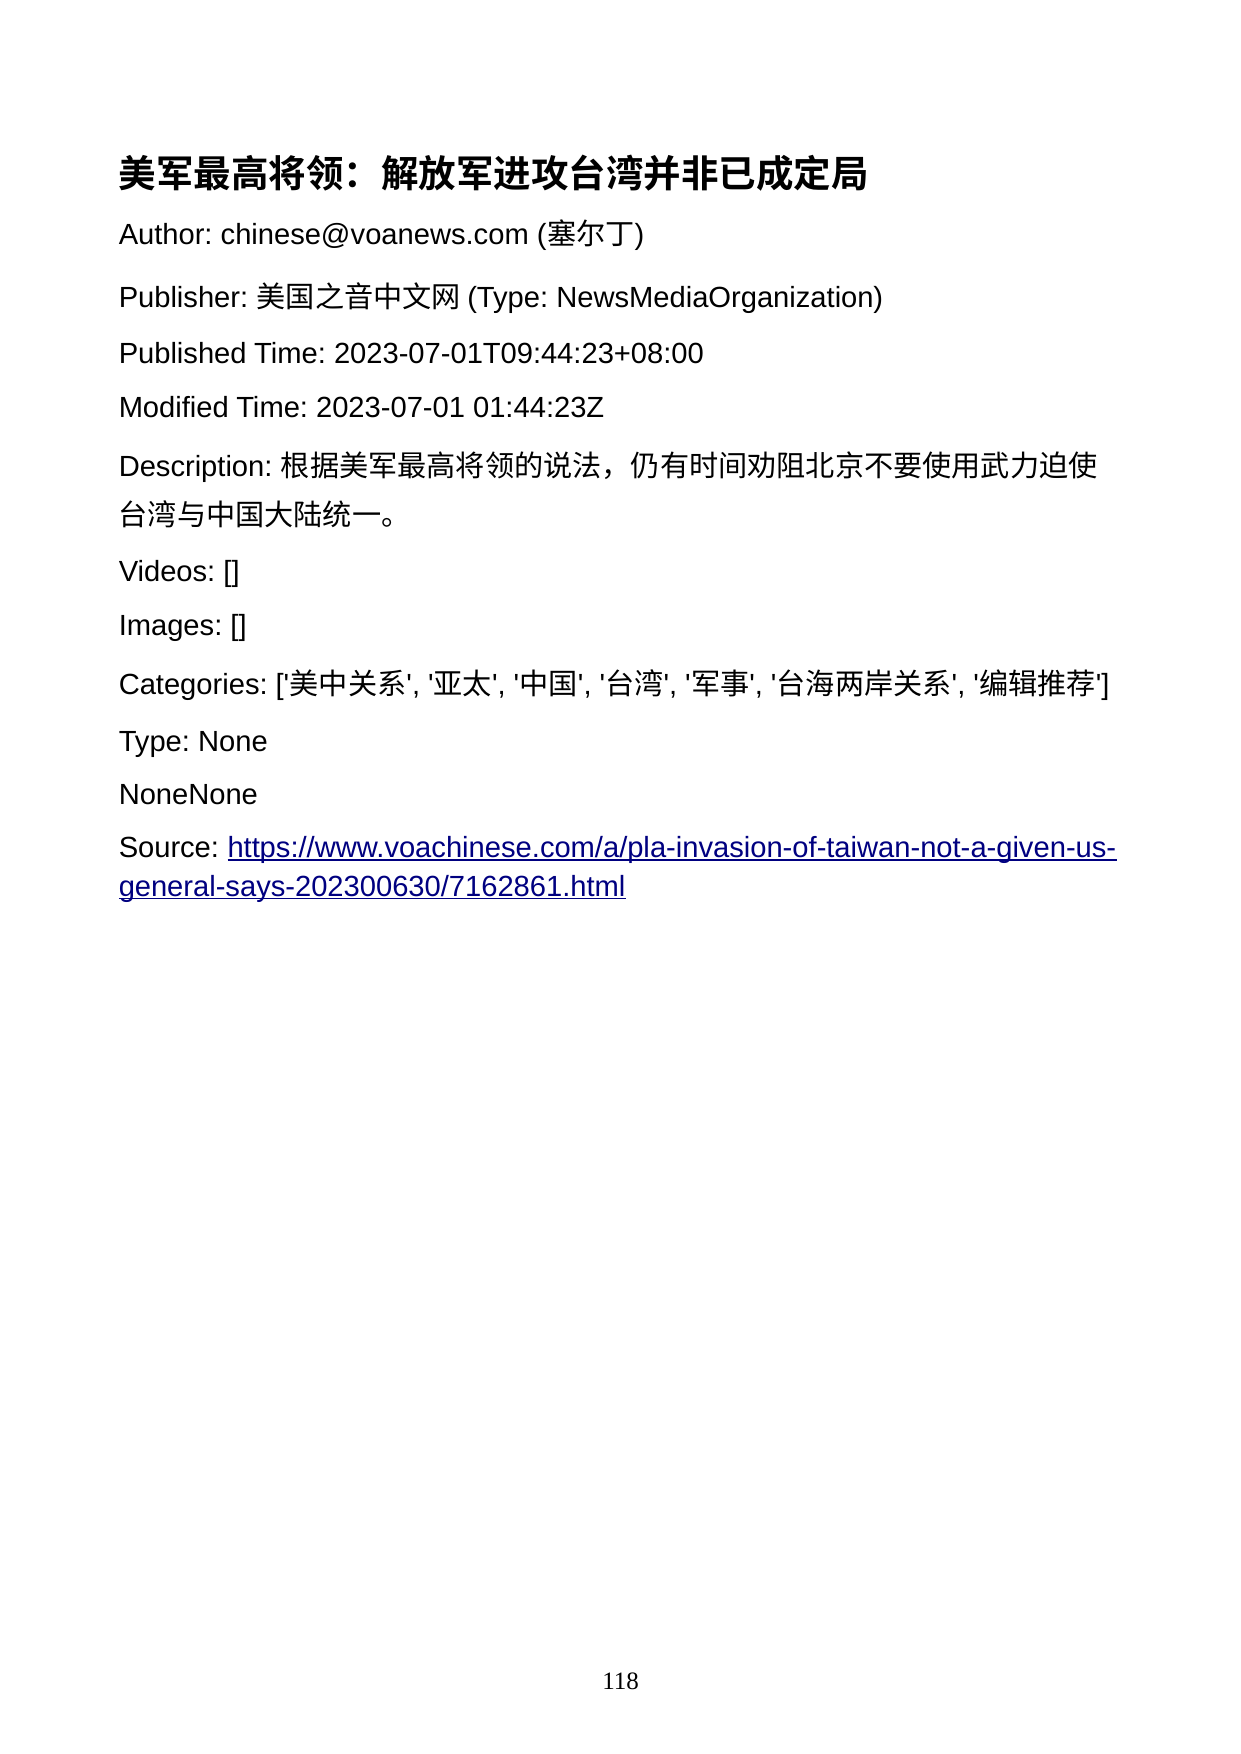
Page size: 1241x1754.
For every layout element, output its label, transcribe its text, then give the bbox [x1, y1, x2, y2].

subtitle 美军最高将领：解放军进攻台湾并非已成定局 [118, 143, 1122, 198]
text NoneNone [118, 777, 1122, 811]
text Published Time: 2023-07-01T09:44:23+08:00 [118, 337, 1122, 370]
text Images: [] [118, 608, 1122, 641]
text Description: 根据美军最高将领的说法，仍有时间劝阻北京不要使用武力迫使台湾与中国大陆统一。 [118, 443, 1122, 534]
text Videos: [] [118, 554, 1122, 588]
text Categories: ['美中关系', '亚太', '中国', '台湾', '军事', '台海两岸关系', '编辑推荐'] [118, 661, 1122, 703]
text Modified Time: 2023-07-01 01:44:23Z [118, 390, 1122, 423]
text Source: https://www.voachinese.com/a/pla-invasion-of-taiwan-not-a-given-us-general-says-202300630/7162861.html [118, 830, 1122, 902]
text Type: None [118, 724, 1122, 757]
text Publisher: 美国之音中文网 (Type: NewsMediaOrganization) [118, 273, 1122, 316]
text Author: chinese@voanews.com (塞尔丁) [118, 210, 1122, 253]
